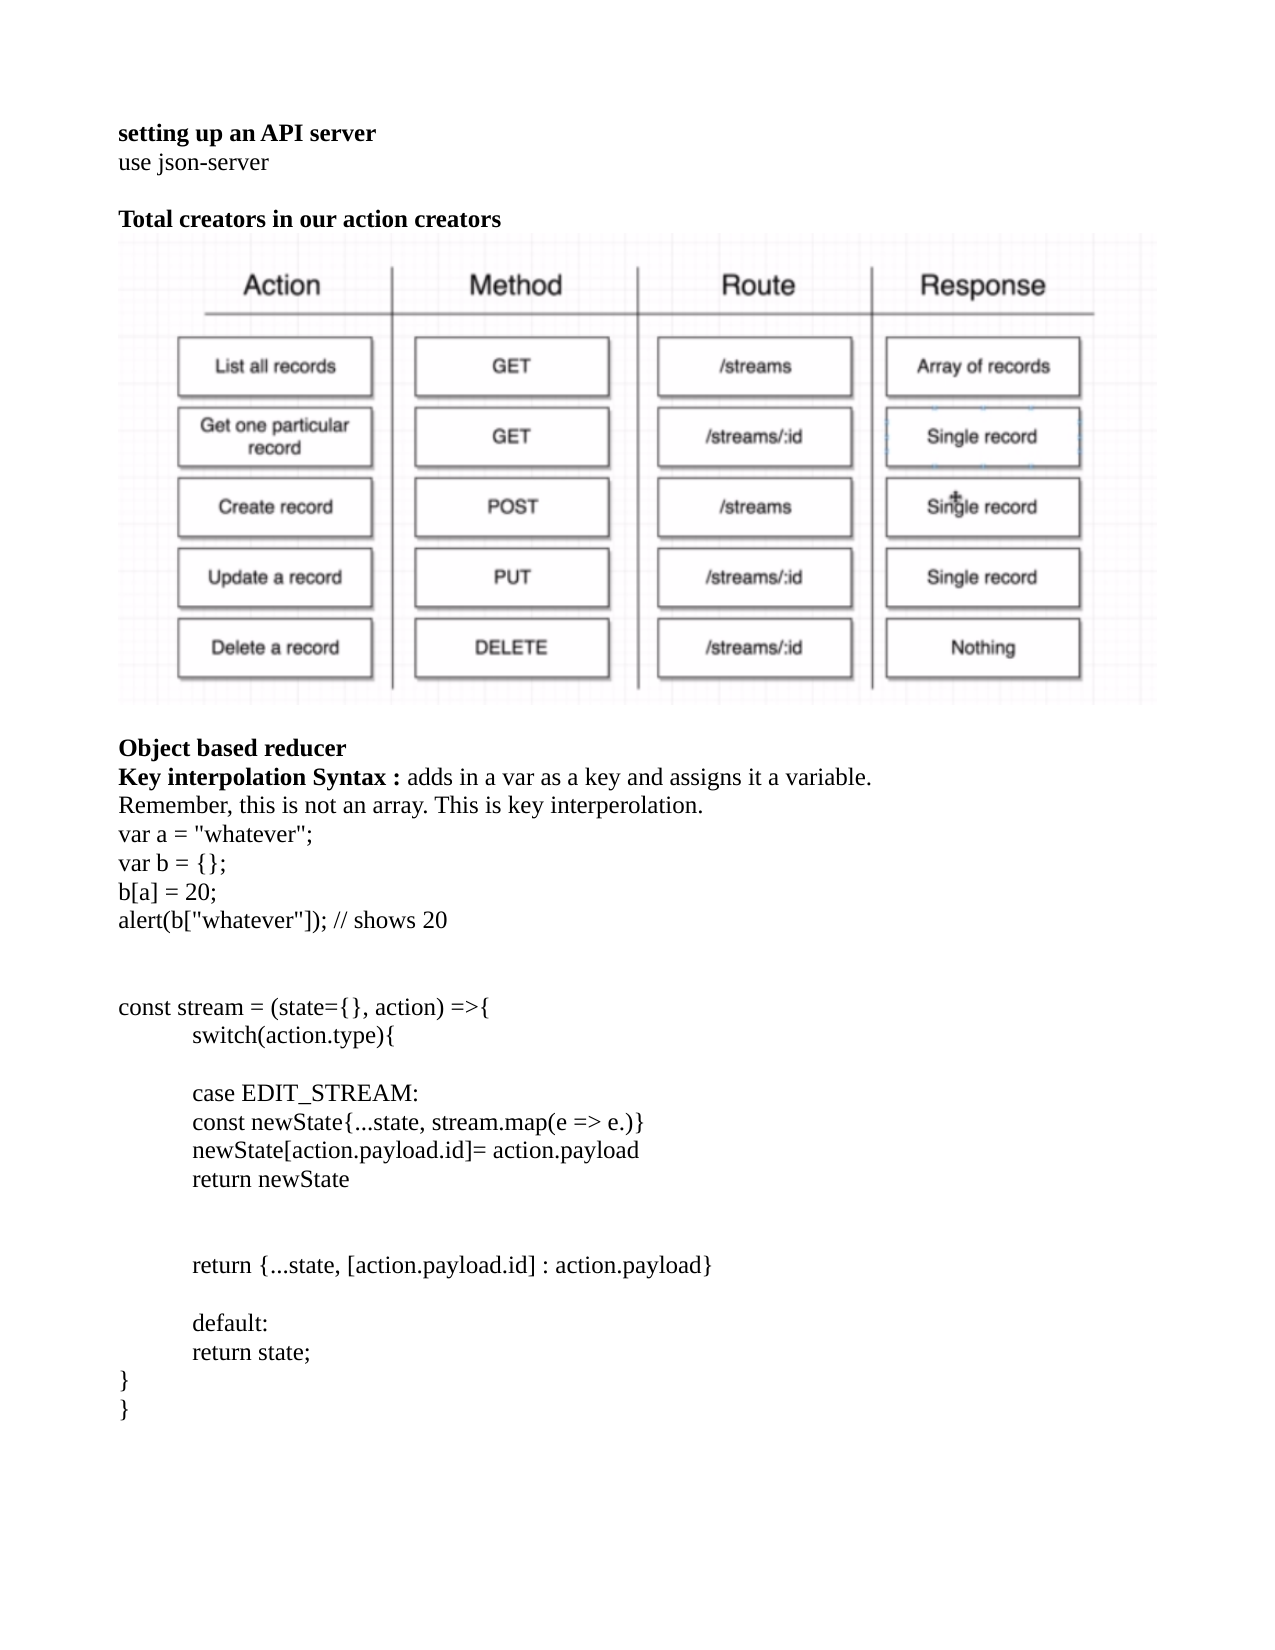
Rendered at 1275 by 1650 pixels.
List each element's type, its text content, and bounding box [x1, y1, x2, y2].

text return {...state, [action.payload.id] : action.payload} [118, 1251, 1157, 1279]
text return newState [118, 1164, 1157, 1193]
text Total creators in our action creators [118, 204, 1157, 233]
picture [118, 233, 1157, 705]
text case EDIT_STREAM: [118, 1078, 1157, 1107]
text b[a] = 20; [118, 877, 1157, 906]
text default: [118, 1308, 1157, 1337]
text var a = "whatever"; [118, 819, 1157, 848]
text Object based reducer [118, 733, 1157, 762]
text var b = {}; [118, 848, 1157, 877]
text setting up an API server [118, 118, 1157, 147]
text use json-server [118, 147, 1157, 176]
text alert(b["whatever"]); // shows 20 [118, 906, 1157, 934]
text switch(action.type){ [118, 1021, 1157, 1049]
text newState[action.payload.id]= action.payload [118, 1136, 1157, 1164]
text Remember, this is not an array. This is key interperolation. [118, 791, 1157, 819]
text } [118, 1366, 1157, 1394]
text } [118, 1394, 1157, 1423]
text return state; [118, 1337, 1157, 1366]
text const newState{...state, stream.map(e => e.)} [118, 1107, 1157, 1136]
text const stream = (state={}, action) =>{ [118, 992, 1157, 1021]
text Key interpolation Syntax : adds in a var as a key and assigns it a variable. [118, 762, 1157, 791]
